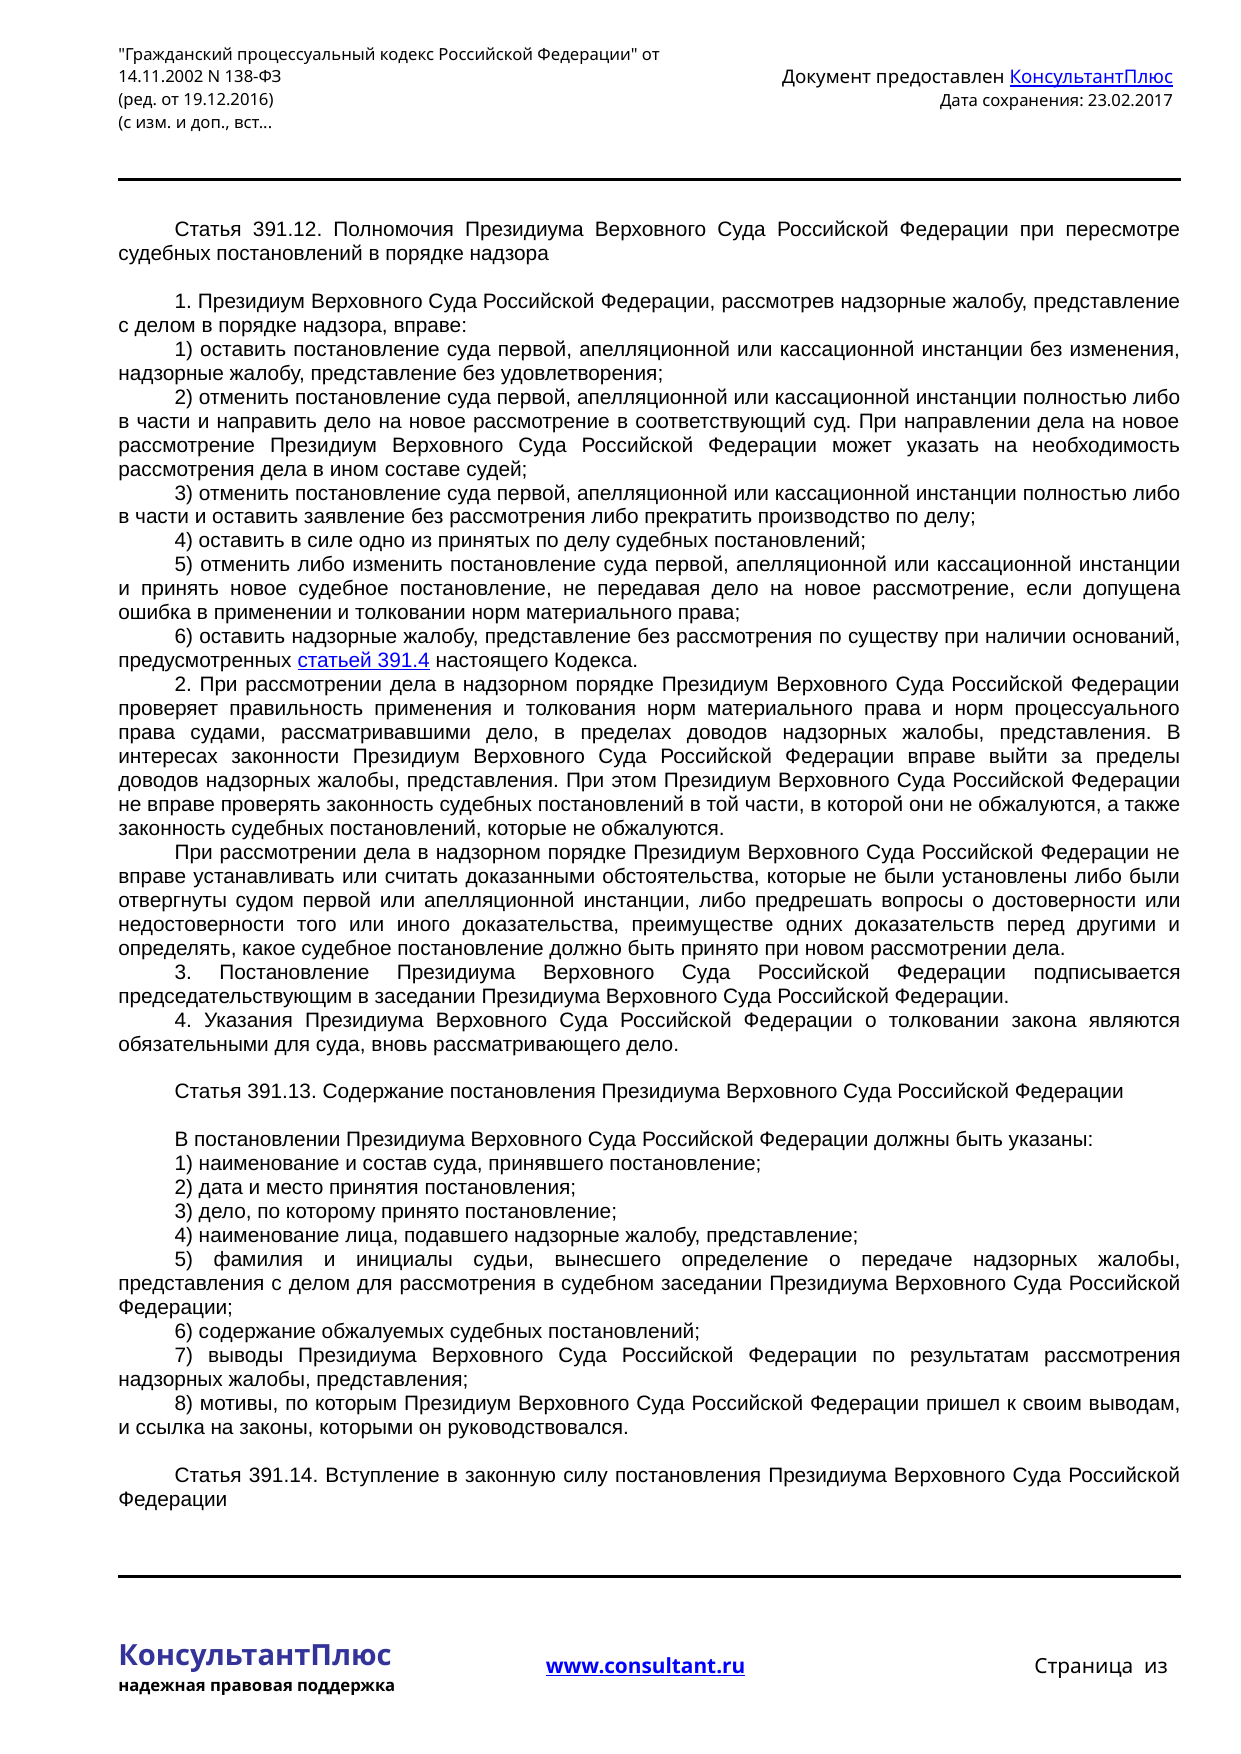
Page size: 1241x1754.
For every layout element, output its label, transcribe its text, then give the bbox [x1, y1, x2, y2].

text 2. При рассмотрении дела в надзорном порядке Президиум Верховного Суда Российской Федерации проверяет правильность применения и толкования норм материального права и норм процессуального права судами, рассматривавшими дело, в пределах доводов надзорных жалобы, представления. В интересах законности Президиум Верховного Суда Российской Федерации вправе выйти за пределы доводов надзорных жалобы, представления. При этом Президиум Верховного Суда Российской Федерации не вправе проверять законность судебных постановлений в той части, в которой они не обжалуются, а также законность судебных постановлений, которые не обжалуются. [118, 672, 1181, 840]
subtitle Статья 391.13. Содержание постановления Президиума Верховного Суда Российской Федерации [118, 1079, 1181, 1103]
text 3) дело, по которому принято постановление; [118, 1199, 1181, 1223]
text 2) отменить постановление суда первой, апелляционной или кассационной инстанции полностью либо в части и направить дело на новое рассмотрение в соответствующий суд. При направлении дела на новое рассмотрение Президиум Верховного Суда Российской Федерации может указать на необходимость рассмотрения дела в ином составе судей; [118, 384, 1181, 480]
text 3) отменить постановление суда первой, апелляционной или кассационной инстанции полностью либо в части и оставить заявление без рассмотрения либо прекратить производство по делу; [118, 480, 1181, 528]
text 4) оставить в силе одно из принятых по делу судебных постановлений; [118, 528, 1181, 552]
text 6) содержание обжалуемых судебных постановлений; [118, 1319, 1181, 1343]
text В постановлении Президиума Верховного Суда Российской Федерации должны быть указаны: [118, 1127, 1181, 1151]
text 5) фамилия и инициалы судьи, вынесшего определение о передаче надзорных жалобы, представления с делом для рассмотрения в судебном заседании Президиума Верховного Суда Российской Федерации; [118, 1247, 1181, 1319]
text При рассмотрении дела в надзорном порядке Президиум Верховного Суда Российской Федерации не вправе устанавливать или считать доказанными обстоятельства, которые не были установлены либо были отвергнуты судом первой или апелляционной инстанции, либо предрешать вопросы о достоверности или недостоверности того или иного доказательства, преимуществе одних доказательств перед другими и определять, какое судебное постановление должно быть принято при новом рассмотрении дела. [118, 840, 1181, 959]
text 1) оставить постановление суда первой, апелляционной или кассационной инстанции без изменения, надзорные жалобу, представление без удовлетворения; [118, 337, 1181, 384]
text 1. Президиум Верховного Суда Российской Федерации, рассмотрев надзорные жалобу, представление с делом в порядке надзора, вправе: [118, 289, 1181, 337]
text 5) отменить либо изменить постановление суда первой, апелляционной или кассационной инстанции и принять новое судебное постановление, не передавая дело на новое рассмотрение, если допущена ошибка в применении и толковании норм материального права; [118, 552, 1181, 624]
text 8) мотивы, по которым Президиум Верховного Суда Российской Федерации пришел к своим выводам, и ссылка на законы, которыми он руководствовался. [118, 1391, 1181, 1439]
text 7) выводы Президиума Верховного Суда Российской Федерации по результатам рассмотрения надзорных жалобы, представления; [118, 1343, 1181, 1391]
text 2) дата и место принятия постановления; [118, 1175, 1181, 1199]
text 4. Указания Президиума Верховного Суда Российской Федерации о толковании закона являются обязательными для суда, вновь рассматривающего дело. [118, 1007, 1181, 1055]
text 6) оставить надзорные жалобу, представление без рассмотрения по существу при наличии оснований, предусмотренных статьей 391.4 настоящего Кодекса. [118, 624, 1181, 672]
subtitle Статья 391.14. Вступление в законную силу постановления Президиума Верховного Суда Российской Федерации [118, 1463, 1181, 1511]
text 4) наименование лица, подавшего надзорные жалобу, представление; [118, 1223, 1181, 1247]
subtitle Статья 391.12. Полномочия Президиума Верховного Суда Российской Федерации при пересмотре судебных постановлений в порядке надзора [118, 217, 1181, 265]
text 1) наименование и состав суда, принявшего постановление; [118, 1151, 1181, 1175]
text 3. Постановление Президиума Верховного Суда Российской Федерации подписывается председательствующим в заседании Президиума Верховного Суда Российской Федерации. [118, 959, 1181, 1007]
